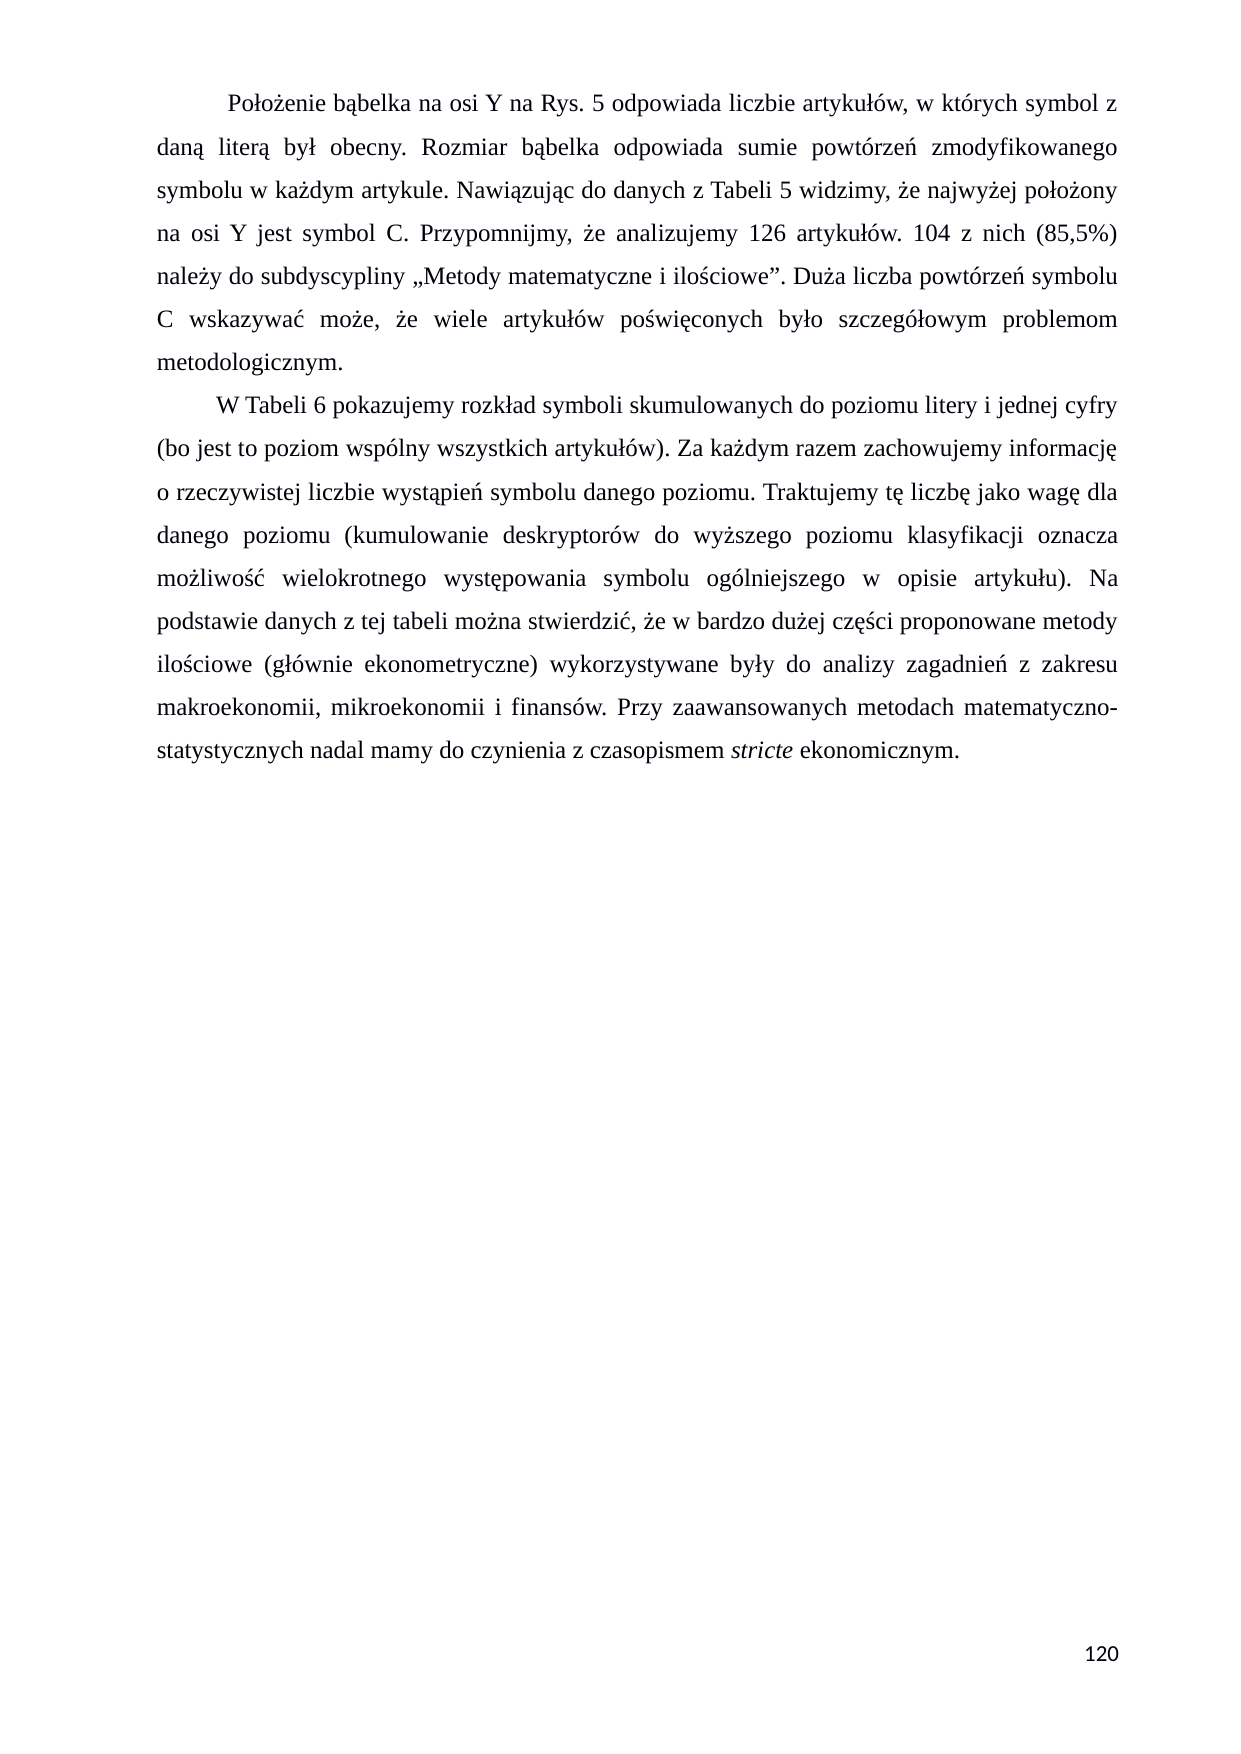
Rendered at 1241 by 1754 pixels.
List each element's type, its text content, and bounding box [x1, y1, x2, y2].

text W Tabeli 6 pokazujemy rozkład symboli skumulowanych do poziomu litery i jednej cyfry (bo jest to poziom wspólny wszystkich artykułów). Za każdym razem zachowujemy informację o rzeczywistej liczbie wystąpień symbolu danego poziomu. Traktujemy tę liczbę jako wagę dla danego poziomu (kumulowanie deskryptorów do wyższego poziomu klasyfikacji oznacza możliwość wielokrotnego występowania symbolu ogólniejszego w opisie artykułu). Na podstawie danych z tej tabeli można stwierdzić, że w bardzo dużej części proponowane metody ilościowe (głównie ekonometryczne) wykorzystywane były do analizy zagadnień z zakresu makroekonomii, mikroekonomii i finansów. Przy zaawansowanych metodach matematyczno-statystycznych nadal mamy do czynienia z czasopismem stricte ekonomicznym. [157, 390, 1119, 764]
text Położenie bąbelka na osi Y na Rys. 5 odpowiada liczbie artykułów, w których symbol z daną literą był obecny. Rozmiar bąbelka odpowiada sumie powtórzeń zmodyfikowanego symbolu w każdym artykule. Nawiązując do danych z Tabeli 5 widzimy, że najwyżej położony na osi Y jest symbol C. Przypomnijmy, że analizujemy 126 artykułów. 104 z nich (85,5%) należy do subdyscypliny „Metody matematyczne i ilościowe”. Duża liczba powtórzeń symbolu C wskazywać może, że wiele artykułów poświęconych było szczegółowym problemom metodologicznym. [157, 88, 1119, 376]
